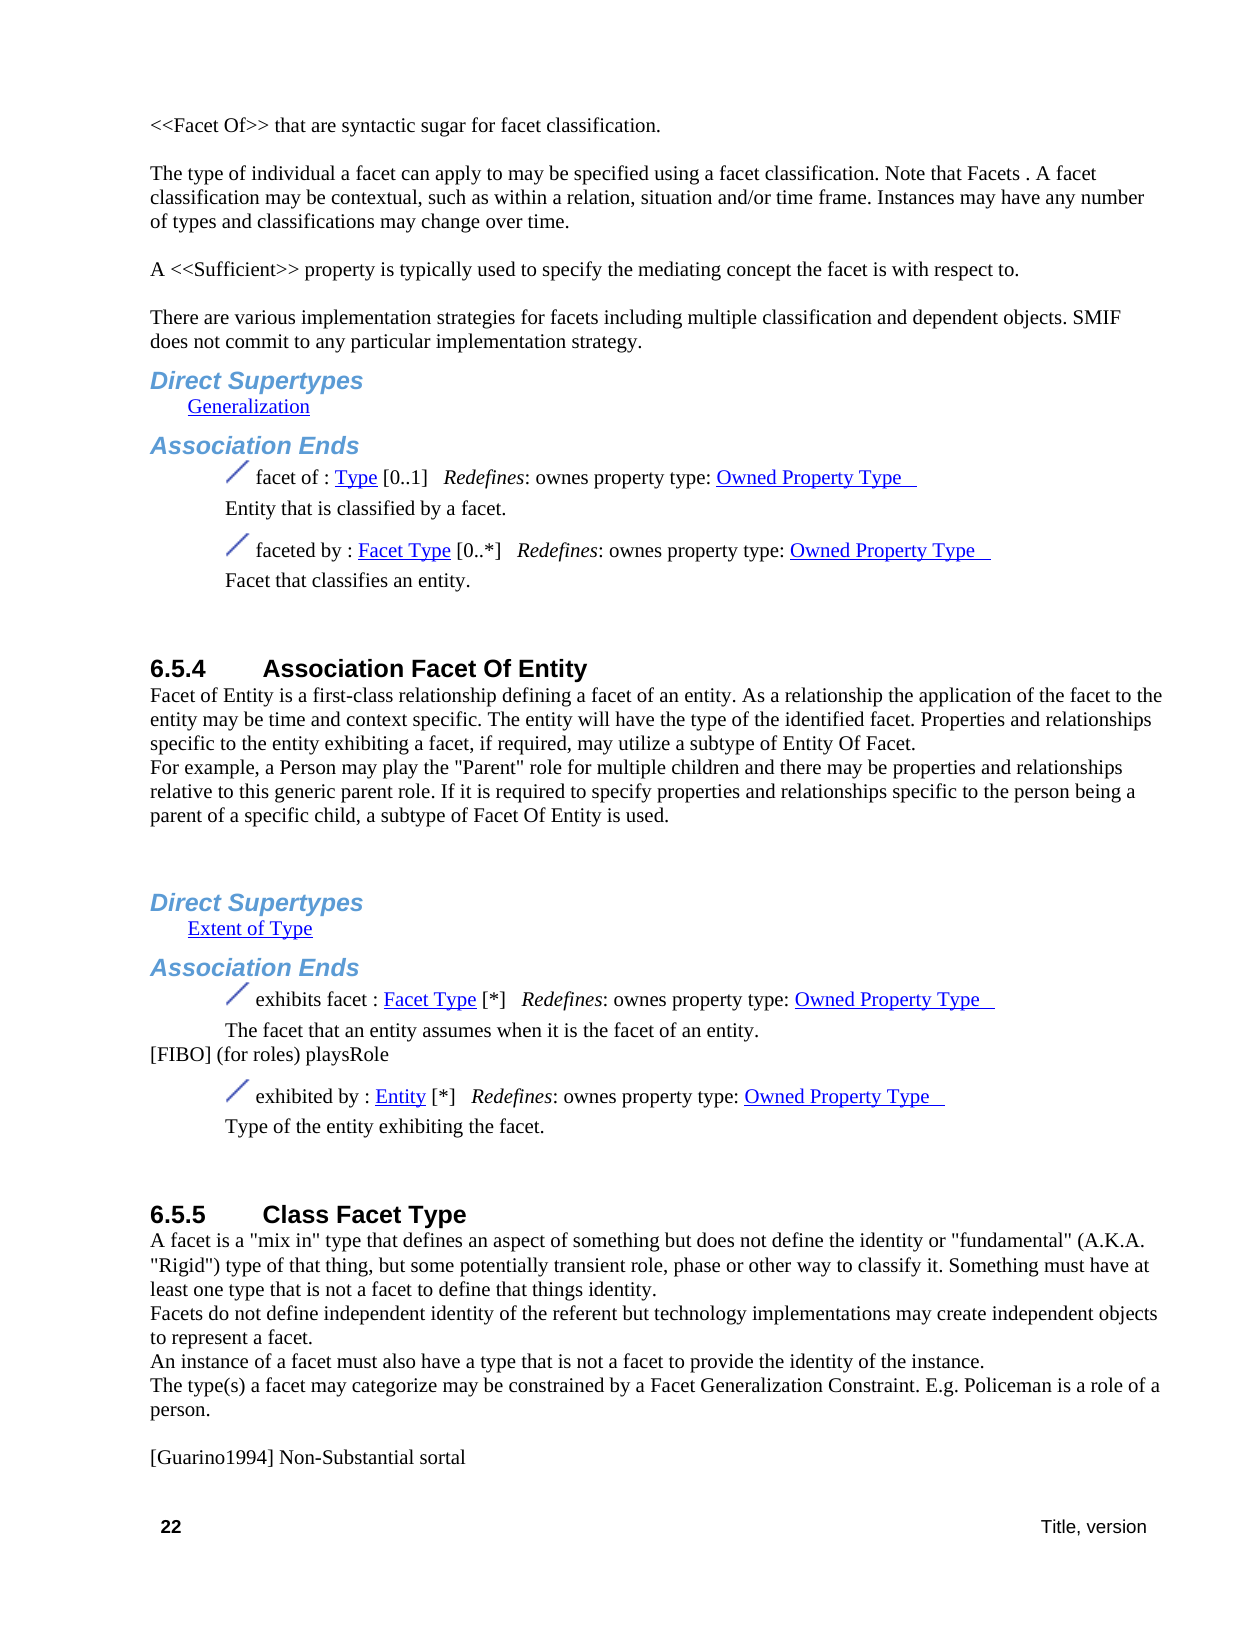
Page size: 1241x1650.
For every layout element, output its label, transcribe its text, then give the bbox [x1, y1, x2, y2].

picture [225, 981, 251, 1007]
picture [225, 532, 251, 558]
text Entity that is classified by a facet. [150, 496, 1165, 520]
text Extent of Type [187, 916, 1165, 940]
subtitle Direct Supertypes [150, 887, 1165, 916]
text exhibits facet : Facet Type [*] Redefines: ownes property type: Owned Property Type [150, 982, 1165, 1011]
text Type of the entity exhibiting the facet. [150, 1114, 1165, 1138]
picture [225, 1078, 251, 1104]
subtitle Class Facet Type [150, 1200, 1165, 1228]
subtitle Association Facet Of Entity [150, 654, 1165, 682]
text exhibited by : Entity [*] Redefines: ownes property type: Owned Property Type [150, 1078, 1165, 1108]
text faceted by : Facet Type [0..*] Redefines: ownes property type: Owned Property Type [150, 532, 1165, 562]
text The facet that an entity assumes when it is the facet of an entity. [FIBO] (for roles) playsRole [150, 1017, 1165, 1066]
subtitle Association Ends [150, 431, 1165, 460]
text A facet is a "mix in" type that defines an aspect of something but does not define the identity or "fundamental" (A.K.A. "Rigid") type of that thing, but some potentially transient role, phase or other way to classify it. Something must have at least one type that is not a facet to define that things identity. Facets do not define independent identity of the referent but technology implementations may create independent objects to represent a facet. An instance of a facet must also have a type that is not a facet to provide the identity of the instance. The type(s) a facet may categorize may be constrained by a Facet Generalization Constraint. E.g. Policeman is a role of a person. [Guarino1994] Non-Substantial sortal [150, 1228, 1165, 1469]
text Facet of Entity is a first-class relationship defining a facet of an entity. As a relationship the application of the facet to the entity may be time and context specific. The entity will have the type of the identified facet. Properties and relationships specific to the entity exhibiting a facet, if required, may utilize a subtype of Entity Of Facet. For example, a Person may play the "Parent" role for multiple children and there may be properties and relationships relative to this generic parent role. If it is required to specify properties and relationships specific to the person being a parent of a specific child, a subtype of Facet Of Entity is used. [150, 682, 1165, 875]
subtitle Association Ends [150, 953, 1165, 982]
text facet of : Type [0..1] Redefines: ownes property type: Owned Property Type [150, 460, 1165, 489]
subtitle Direct Supertypes [150, 366, 1165, 394]
text Generalization [187, 394, 1165, 418]
picture [225, 459, 251, 485]
text Facet that classifies an entity. [150, 568, 1165, 592]
text <<Facet Of>> that are syntactic sugar for facet classification. The type of individual a facet can apply to may be specified using a facet classification. Note that Facets . A facet classification may be contextual, such as within a relation, situation and/or time frame. Instances may have any number of types and classifications may change over time. A <<Sufficient>> property is typically used to specify the mediating concept the facet is with respect to. There are various implementation strategies for facets including multiple classification and dependent objects. SMIF does not commit to any particular implementation strategy. [150, 112, 1165, 353]
